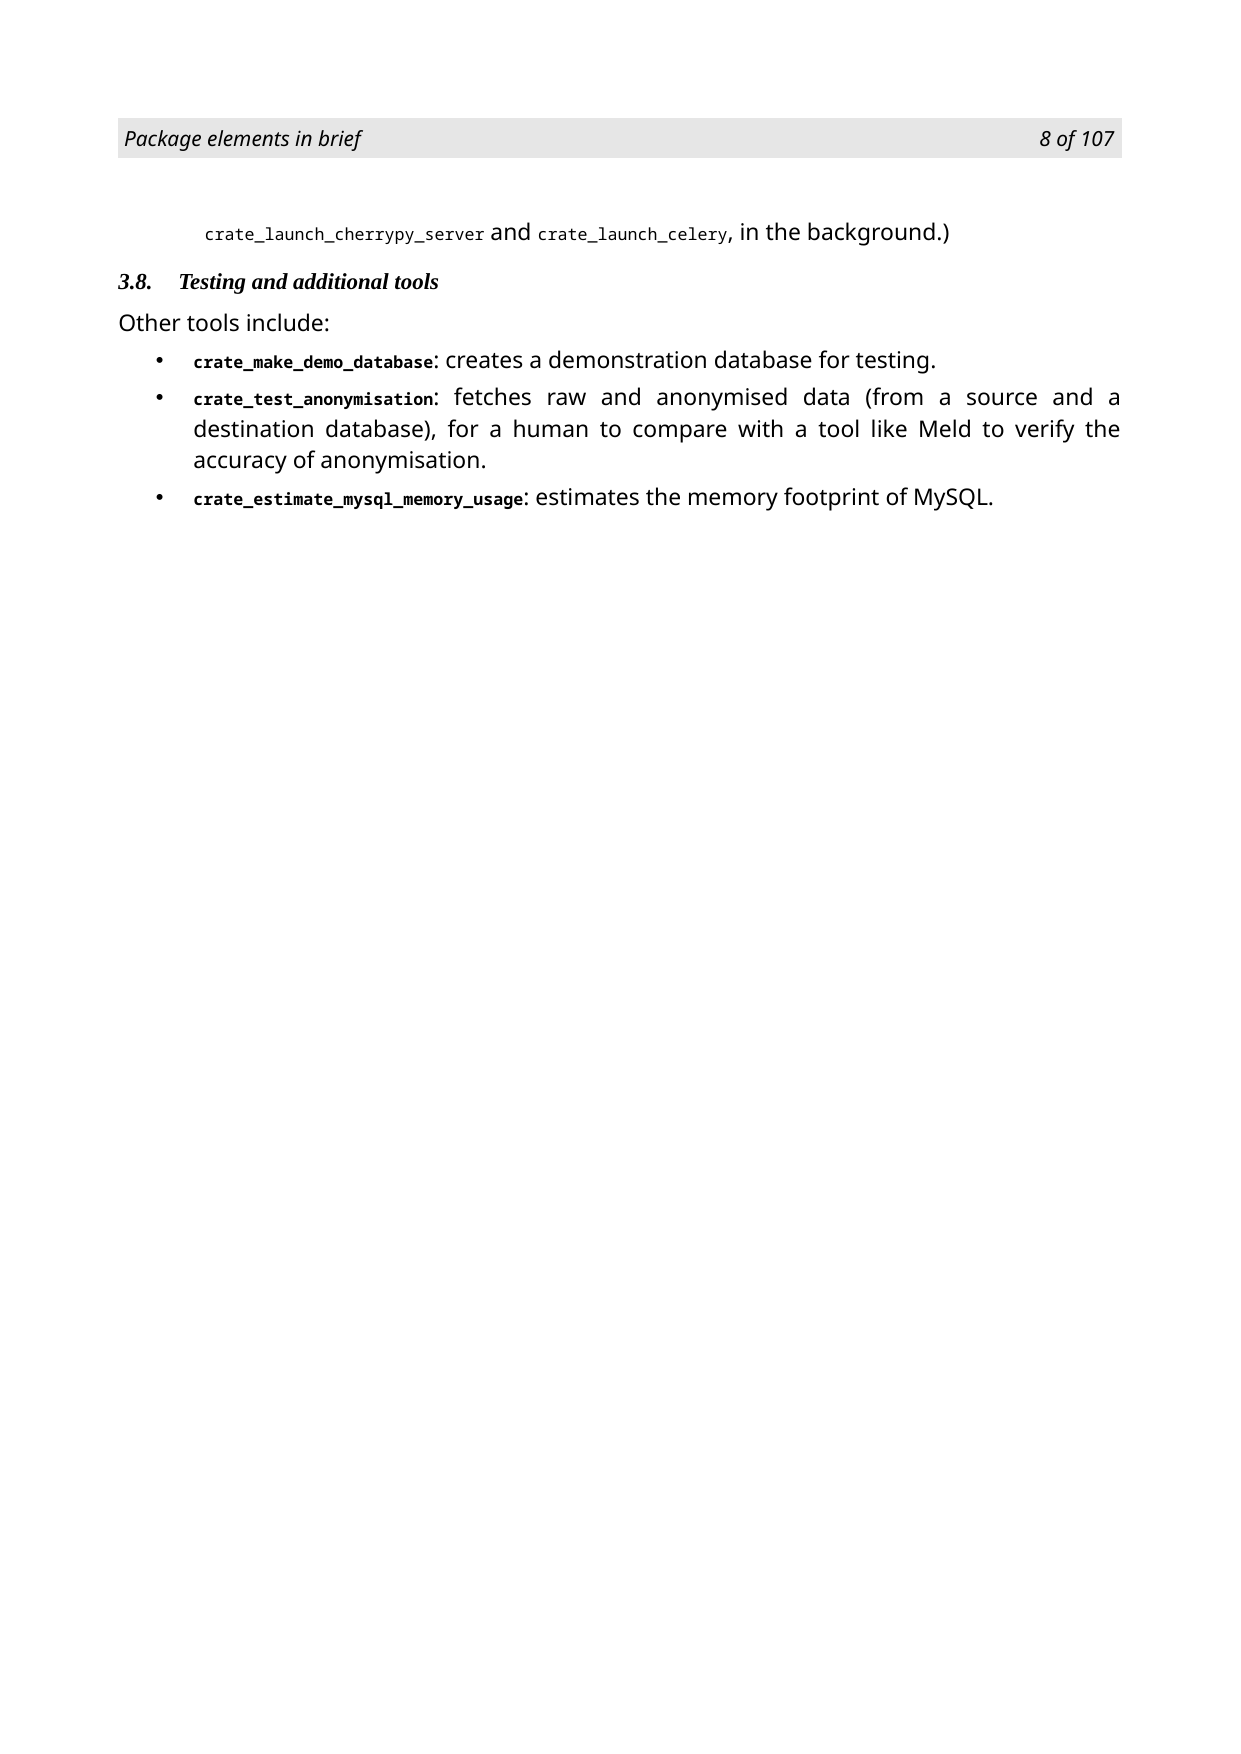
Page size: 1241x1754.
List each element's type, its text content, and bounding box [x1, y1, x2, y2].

list crate_estimate_mysql_memory_usage: estimates the memory footprint of MySQL. [156, 481, 1122, 512]
list crate_test_anonymisation: fetches raw and anonymised data (from a source and a destination database), for a human to compare with a tool like Meld to verify the accuracy of anonymisation. [156, 381, 1122, 475]
list crate_launch_cherrypy_server and crate_launch_celery, in the background.) [167, 216, 1122, 247]
subtitle Testing and additional tools [118, 268, 1122, 294]
text Other tools include: [118, 307, 1122, 338]
list crate_make_demo_database: creates a demonstration database for testing. [156, 344, 1122, 375]
